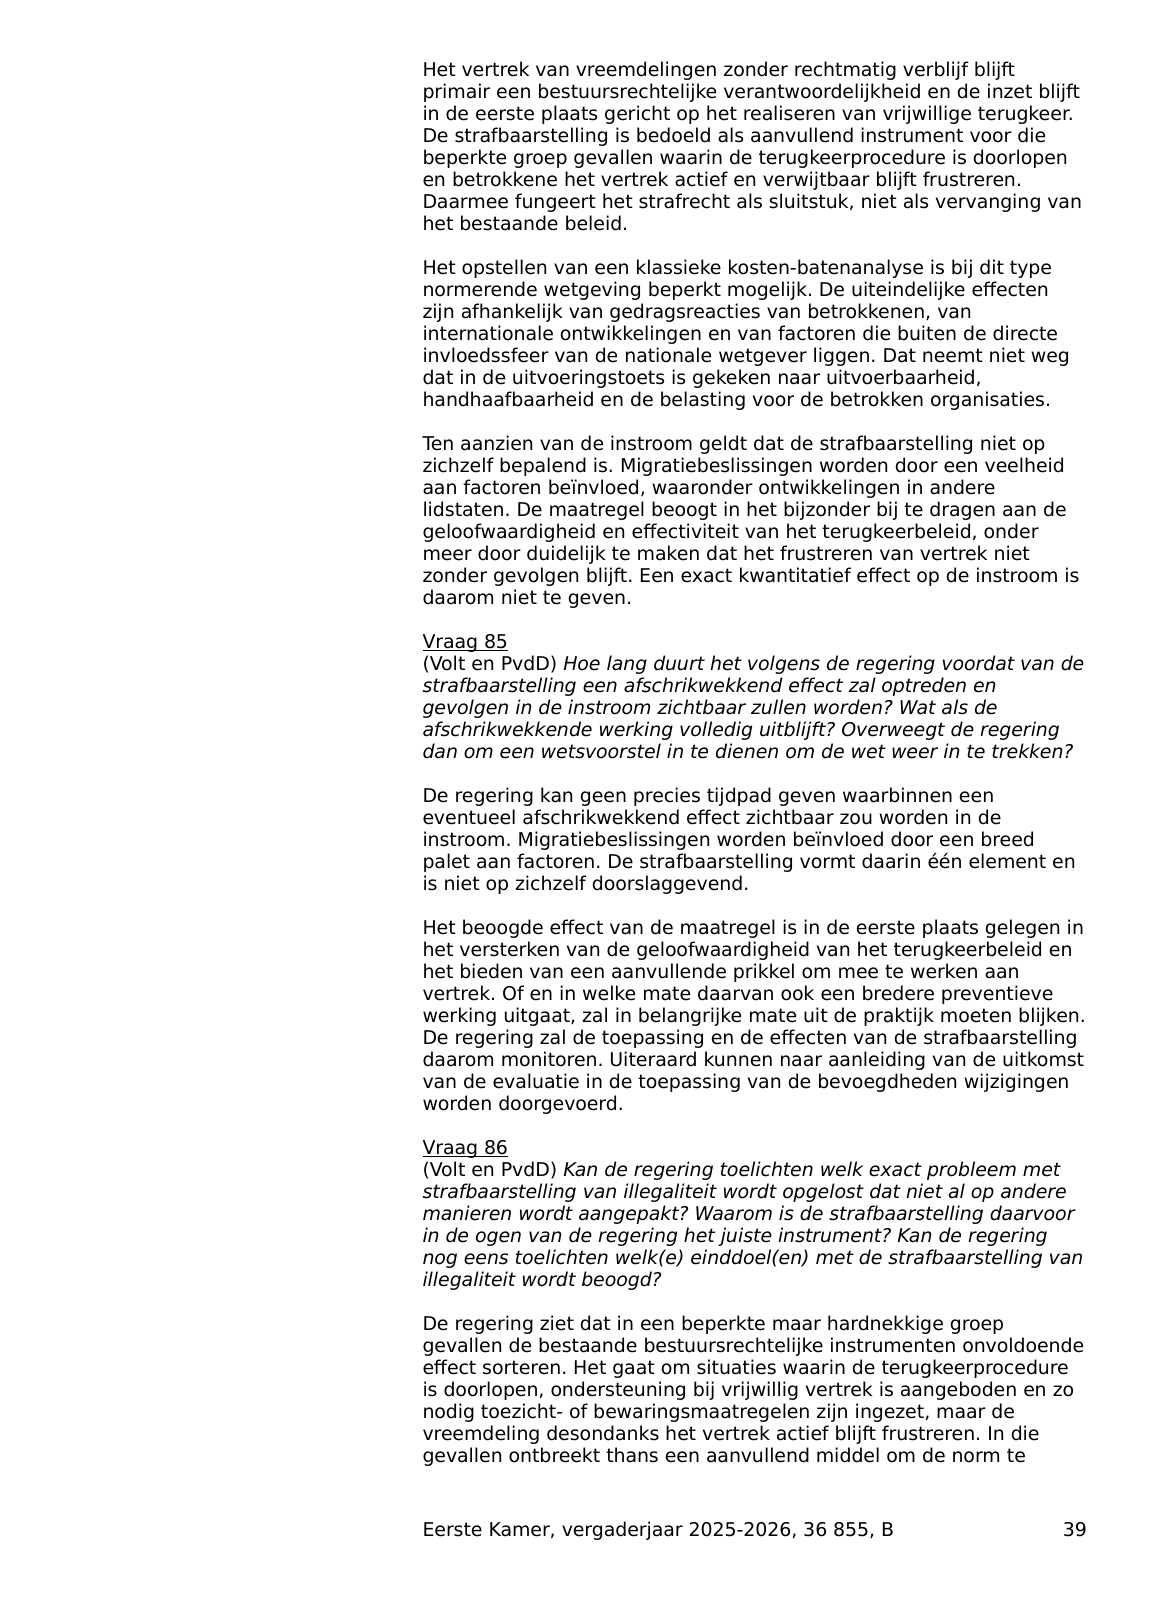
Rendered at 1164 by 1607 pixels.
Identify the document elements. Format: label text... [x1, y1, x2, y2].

text (Volt en PvdD) Kan de regering toelichten welk exact probleem met strafbaarstelling van illegaliteit wordt opgelost dat niet al op andere manieren wordt aangepakt? Waarom is de strafbaarstelling daarvoor in de ogen van de regering het juiste instrument? Kan de regering nog eens toelichten welk(e) einddoel(en) met de strafbaarstelling van illegaliteit wordt beoogd? [422, 1159, 1087, 1291]
text Het beoogde effect van de maatregel is in de eerste plaats gelegen in het versterken van de geloofwaardigheid van het terugkeerbeleid en het bieden van een aanvullende prikkel om mee te werken aan vertrek. Of en in welke mate daarvan ook een bredere preventieve werking uitgaat, zal in belangrijke mate uit de praktijk moeten blijken. De regering zal de toepassing en de effecten van de strafbaarstelling daarom monitoren. Uiteraard kunnen naar aanleiding van de uitkomst van de evaluatie in de toepassing van de bevoegdheden wijzigingen worden doorgevoerd. [422, 917, 1087, 1115]
text Het opstellen van een klassieke kosten-batenanalyse is bij dit type normerende wetgeving beperkt mogelijk. De uiteindelijke effecten zijn afhankelijk van gedragsreacties van betrokkenen, van internationale ontwikkelingen en van factoren die buiten de directe invloedssfeer van de nationale wetgever liggen. Dat neemt niet weg dat in de uitvoeringstoets is gekeken naar uitvoerbaarheid, handhaafbaarheid en de belasting voor de betrokken organisaties. [422, 257, 1087, 411]
text Vraag 85 [422, 631, 1087, 653]
text Ten aanzien van de instroom geldt dat de strafbaarstelling niet op zichzelf bepalend is. Migratiebeslissingen worden door een veelheid aan factoren beïnvloed, waaronder ontwikkelingen in andere lidstaten. De maatregel beoogt in het bijzonder bij te dragen aan de geloofwaardigheid en effectiviteit van het terugkeerbeleid, onder meer door duidelijk te maken dat het frustreren van vertrek niet zonder gevolgen blijft. Een exact kwantitatief effect op de instroom is daarom niet te geven. [422, 433, 1087, 609]
text Vraag 86 [422, 1137, 1087, 1159]
text (Volt en PvdD) Hoe lang duurt het volgens de regering voordat van de strafbaarstelling een afschrikwekkend effect zal optreden en gevolgen in de instroom zichtbaar zullen worden? Wat als de afschrikwekkende werking volledig uitblijft? Overweegt de regering dan om een wetsvoorstel in te dienen om de wet weer in te trekken? [422, 653, 1087, 763]
text De regering ziet dat in een beperkte maar hardnekkige groep gevallen de bestaande bestuursrechtelijke instrumenten onvoldoende effect sorteren. Het gaat om situaties waarin de terugkeerprocedure is doorlopen, ondersteuning bij vrijwillig vertrek is aangeboden en zo nodig toezicht- of bewaringsmaatregelen zijn ingezet, maar de vreemdeling desondanks het vertrek actief blijft frustreren. In die gevallen ontbreekt thans een aanvullend middel om de norm te [422, 1313, 1087, 1467]
text Het vertrek van vreemdelingen zonder rechtmatig verblijf blijft primair een bestuursrechtelijke verantwoordelijkheid en de inzet blijft in de eerste plaats gericht op het realiseren van vrijwillige terugkeer. De strafbaarstelling is bedoeld als aanvullend instrument voor die beperkte groep gevallen waarin de terugkeerprocedure is doorlopen en betrokkene het vertrek actief en verwijtbaar blijft frustreren. Daarmee fungeert het strafrecht als sluitstuk, niet als vervanging van het bestaande beleid. [422, 59, 1087, 235]
text De regering kan geen precies tijdpad geven waarbinnen een eventueel afschrikwekkend effect zichtbaar zou worden in de instroom. Migratiebeslissingen worden beïnvloed door een breed palet aan factoren. De strafbaarstelling vormt daarin één element en is niet op zichzelf doorslaggevend. [422, 785, 1087, 895]
